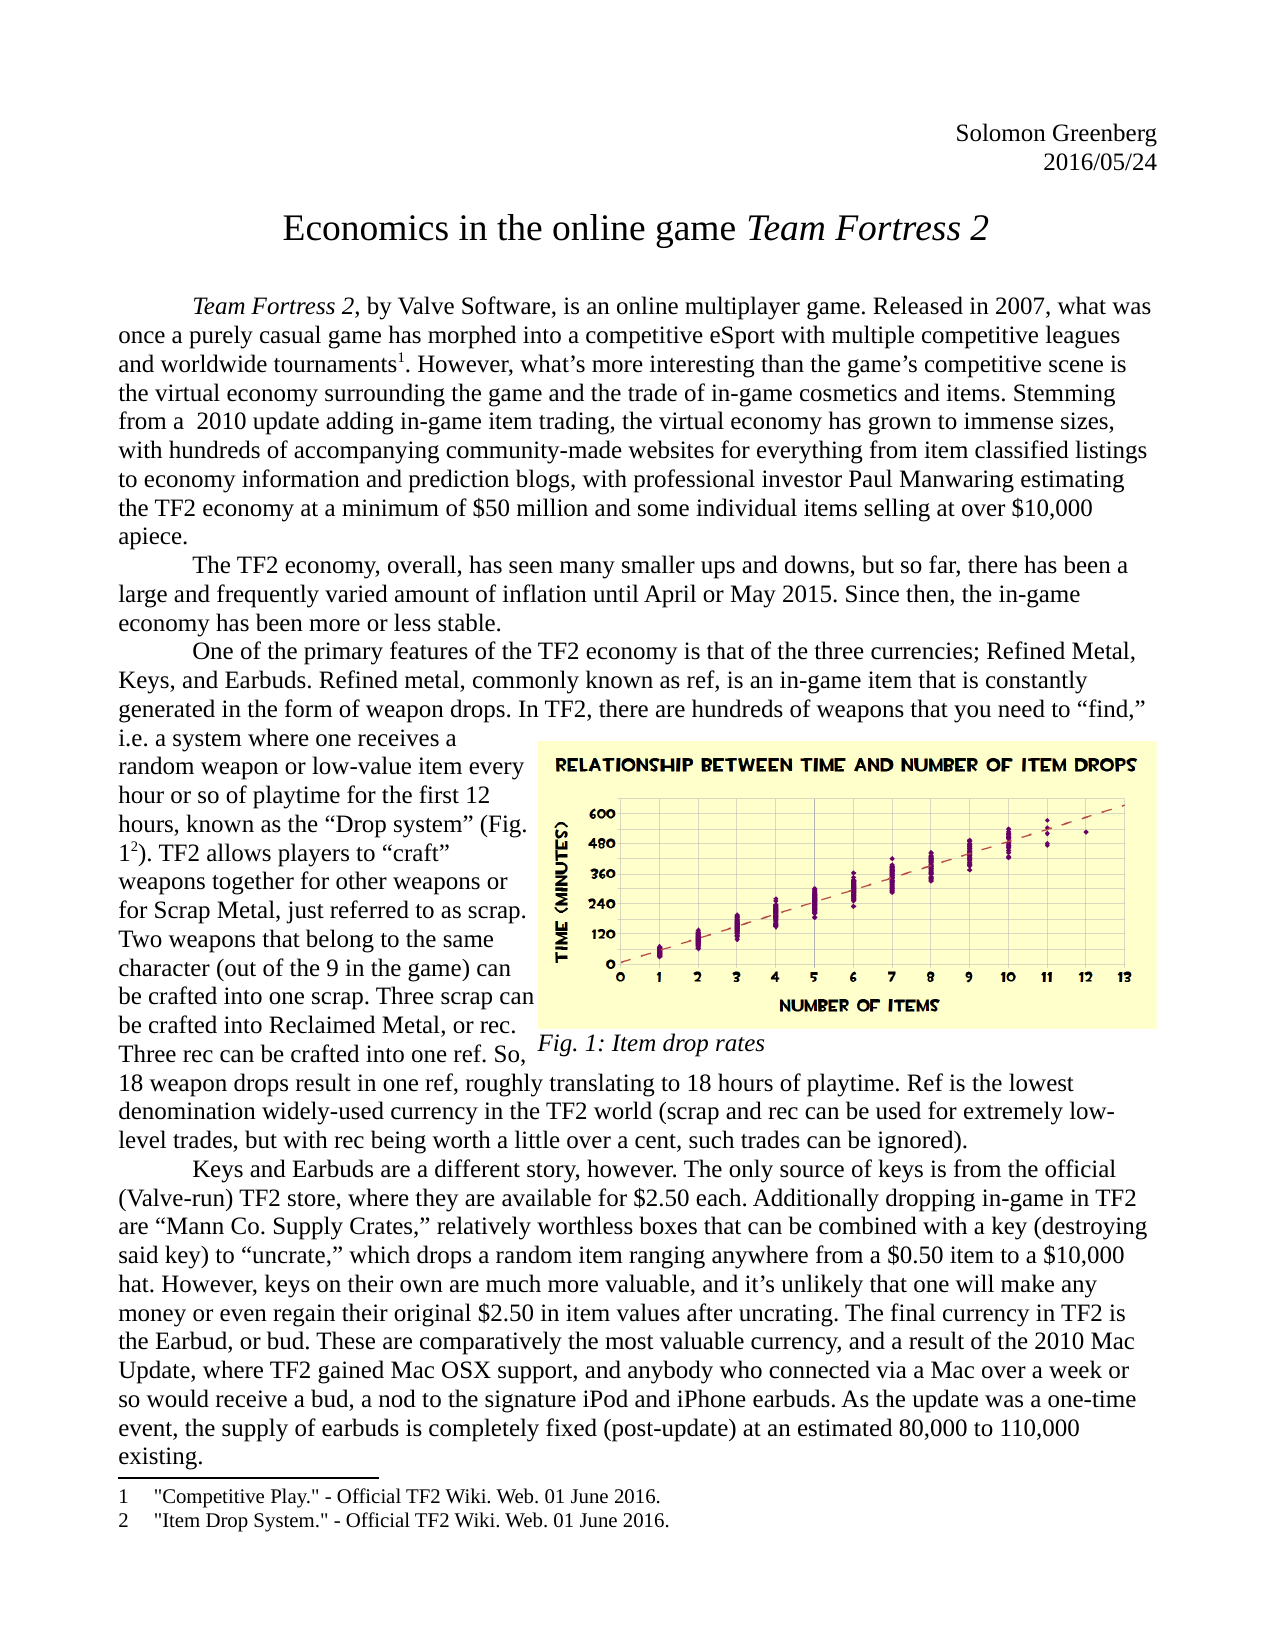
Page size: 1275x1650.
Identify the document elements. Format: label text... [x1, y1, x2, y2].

text The TF2 economy, overall, has seen many smaller ups and downs, but so far, there has been a large and frequently varied amount of inflation until April or May 2015. Since then, the in-game economy has been more or less stable. [118, 550, 1157, 636]
text Team Fortress 2, by Valve Software, is an online multiplayer game. Released in 2007, what was once a purely casual game has morphed into a competitive eSport with multiple competitive leagues and worldwide tournaments. However, what’s more interesting than the game’s competitive scene is the virtual economy surrounding the game and the trade of in-game cosmetics and items. Stemming from a 2010 update adding in-game item trading, the virtual economy has grown to immense sizes, with hundreds of accompanying community-made websites for everything from item classified listings to economy information and prediction blogs, with professional investor Paul Manwaring estimating the TF2 economy at a minimum of $50 million and some individual items selling at over $10,000 apiece. [118, 291, 1157, 550]
text Keys and Earbuds are a different story, however. The only source of keys is from the official (Valve-run) TF2 store, where they are available for $2.50 each. Additionally dropping in-game in TF2 are “Mann Co. Supply Crates,” relatively worthless boxes that can be combined with a key (destroying said key) to “uncrate,” which drops a random item ranging anywhere from a $0.50 item to a $10,000 hat. However, keys on their own are much more valuable, and it’s unlikely that one will make any money or even regain their original $2.50 in item values after uncrating. The final currency in TF2 is the Earbud, or bud. These are comparatively the most valuable currency, and a result of the 2010 Mac Update, where TF2 gained Mac OSX support, and anybody who connected via a Mac over a week or so would receive a bud, a nod to the signature iPod and iPhone earbuds. As the update was a one-time event, the supply of earbuds is completely fixed (post-update) at an estimated 80,000 to 110,000 existing. [118, 1154, 1157, 1470]
text One of the primary features of the TF2 economy is that of the three currencies; Refined Metal, Keys, and Earbuds. Refined metal, commonly known as ref, is an in-game item that is constantly generated in the form of weapon drops. In TF2, there are hundreds of weapons that you need to “find,” i.e. a system where one receives a random weapon or low-value item every hour or so of playtime for the first 12 hours, known as the “Drop system” (Fig. 1). TF2 allows players to “craft” weapons together for other weapons or for Scrap Metal, just referred to as scrap. Two weapons that belong to the same character (out of the 9 in the game) can be crafted into one scrap. Three scrap can be crafted into Reclaimed Metal, or rec. Three rec can be crafted into one ref. So, 18 weapon drops result in one ref, roughly translating to 18 hours of playtime. Ref is the lowest denomination widely-used currency in the TF2 world (scrap and rec can be used for extremely low-level trades, but with rec being worth a little over a cent, such trades can be ignored). [118, 636, 1157, 1154]
text Economics in the online game Team Fortress 2 [118, 205, 1157, 248]
text "Competitive Play." - Official TF2 Wiki. Web. 01 June 2016. [118, 1484, 1157, 1508]
text Fig. 1: Item drop rates [537, 1029, 1157, 1057]
picture [537, 741, 1157, 1029]
text "Item Drop System." - Official TF2 Wiki. Web. 01 June 2016. [118, 1508, 1157, 1532]
